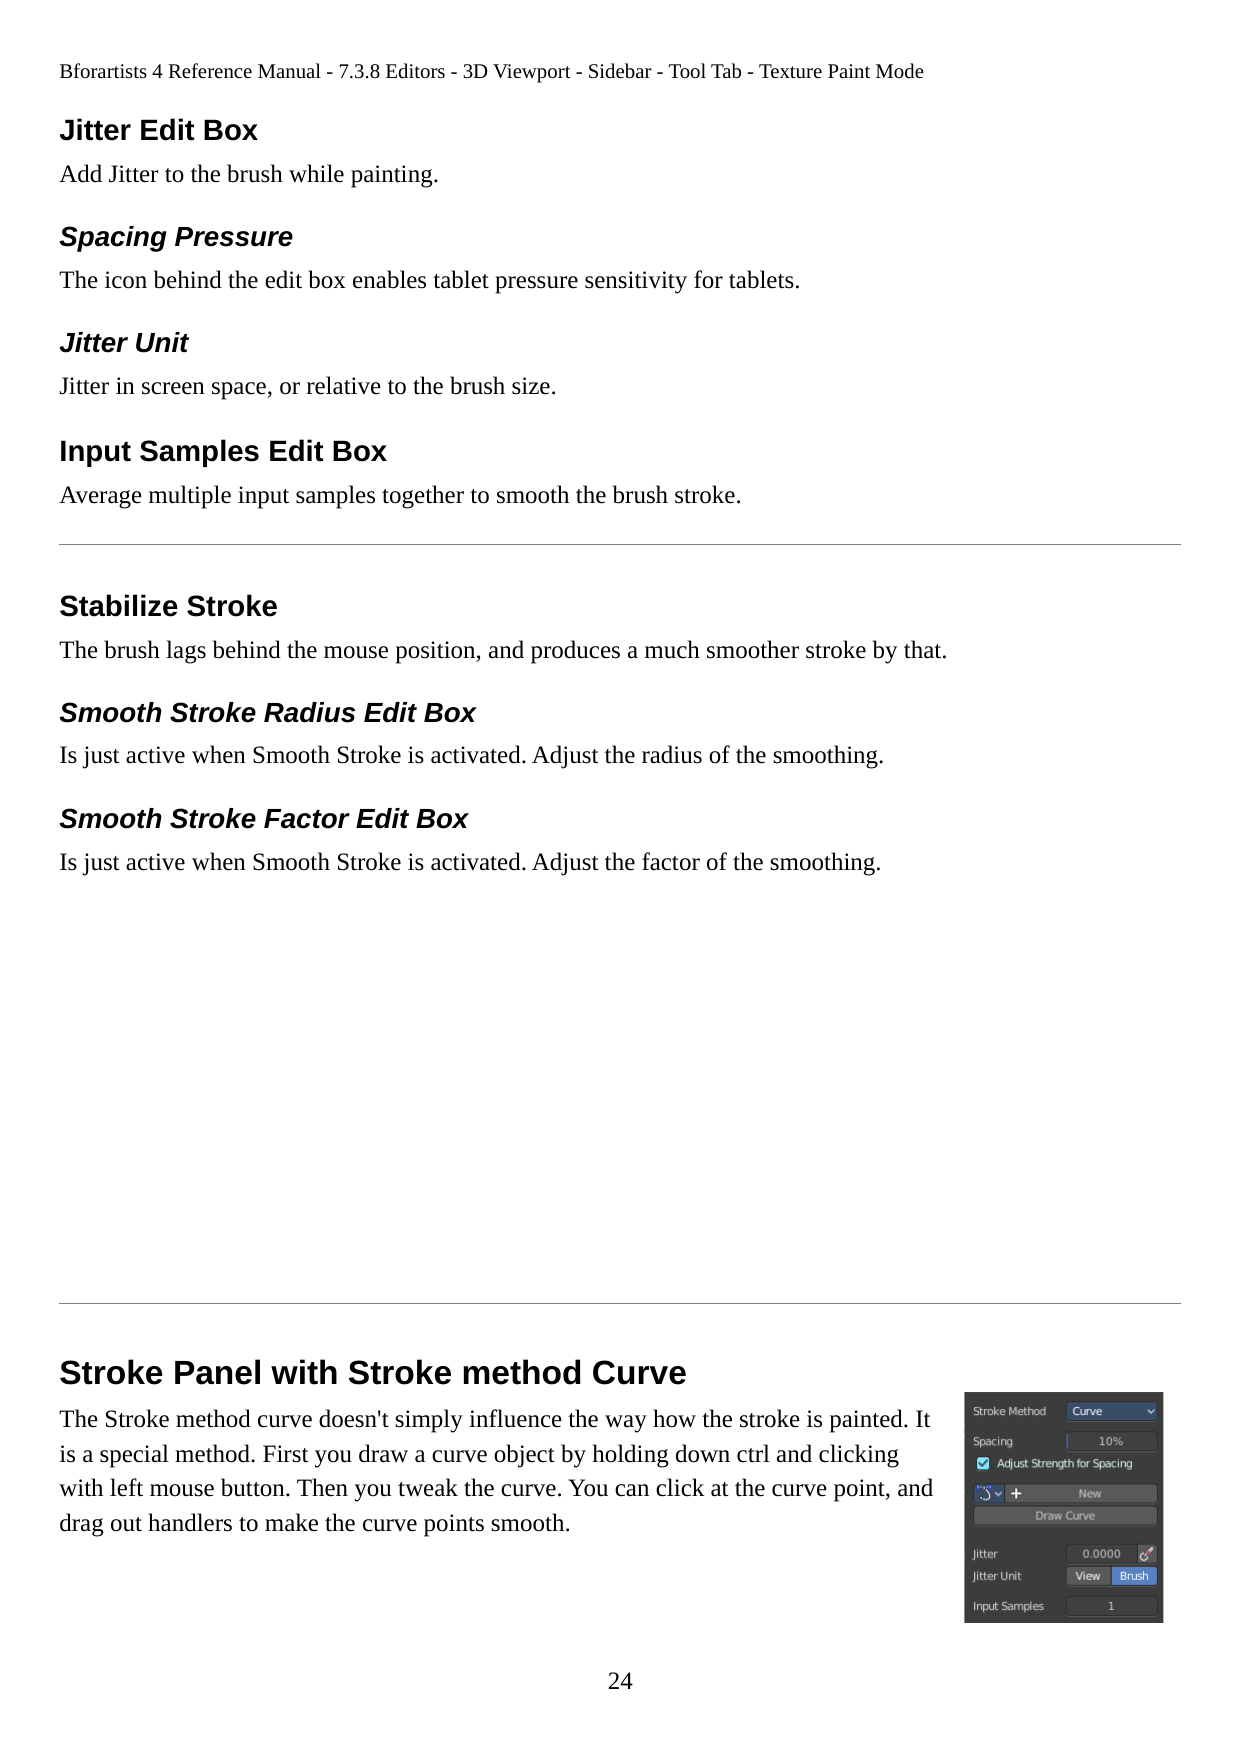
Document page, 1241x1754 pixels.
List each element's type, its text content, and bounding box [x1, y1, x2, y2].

text Jitter in screen space, or relative to the brush size. [59, 371, 1181, 399]
subtitle Stabilize Stroke [59, 588, 1181, 622]
text The Stroke method curve doesn't simply influence the way how the stroke is painted. It is a special method. First you draw a curve object by holding down ctrl and clicking with left mouse button. Then you tweak the curve. You can click at the curve point, and drag out handlers to make the curve points smooth. [59, 1404, 964, 1536]
text Is just active when Smooth Stroke is activated. Adjust the factor of the smoothing. [59, 847, 1181, 875]
text The brush lags behind the mouse position, and produces a much smoother stroke by that. [59, 635, 1181, 663]
subtitle Smooth Stroke Radius Edit Box [59, 696, 1181, 728]
text Is just active when Smooth Stroke is activated. Adjust the radius of the smoothing. [59, 741, 1181, 769]
subtitle Stroke Panel with Stroke method Curve [59, 1353, 1181, 1392]
subtitle Smooth Stroke Factor Edit Box [59, 802, 1181, 834]
text Add Jitter to the brush while painting. [59, 159, 1181, 188]
subtitle Jitter Edit Box [59, 113, 1181, 146]
picture [964, 1392, 1164, 1623]
text The icon behind the edit box enables tablet pressure sensitivity for tablets. [59, 265, 1181, 293]
subtitle Jitter Unit [59, 326, 1181, 358]
subtitle Spacing Pressure [59, 220, 1181, 252]
text Average multiple input samples together to smooth the brush stroke. [59, 481, 1181, 509]
subtitle Input Samples Edit Box [59, 434, 1181, 468]
